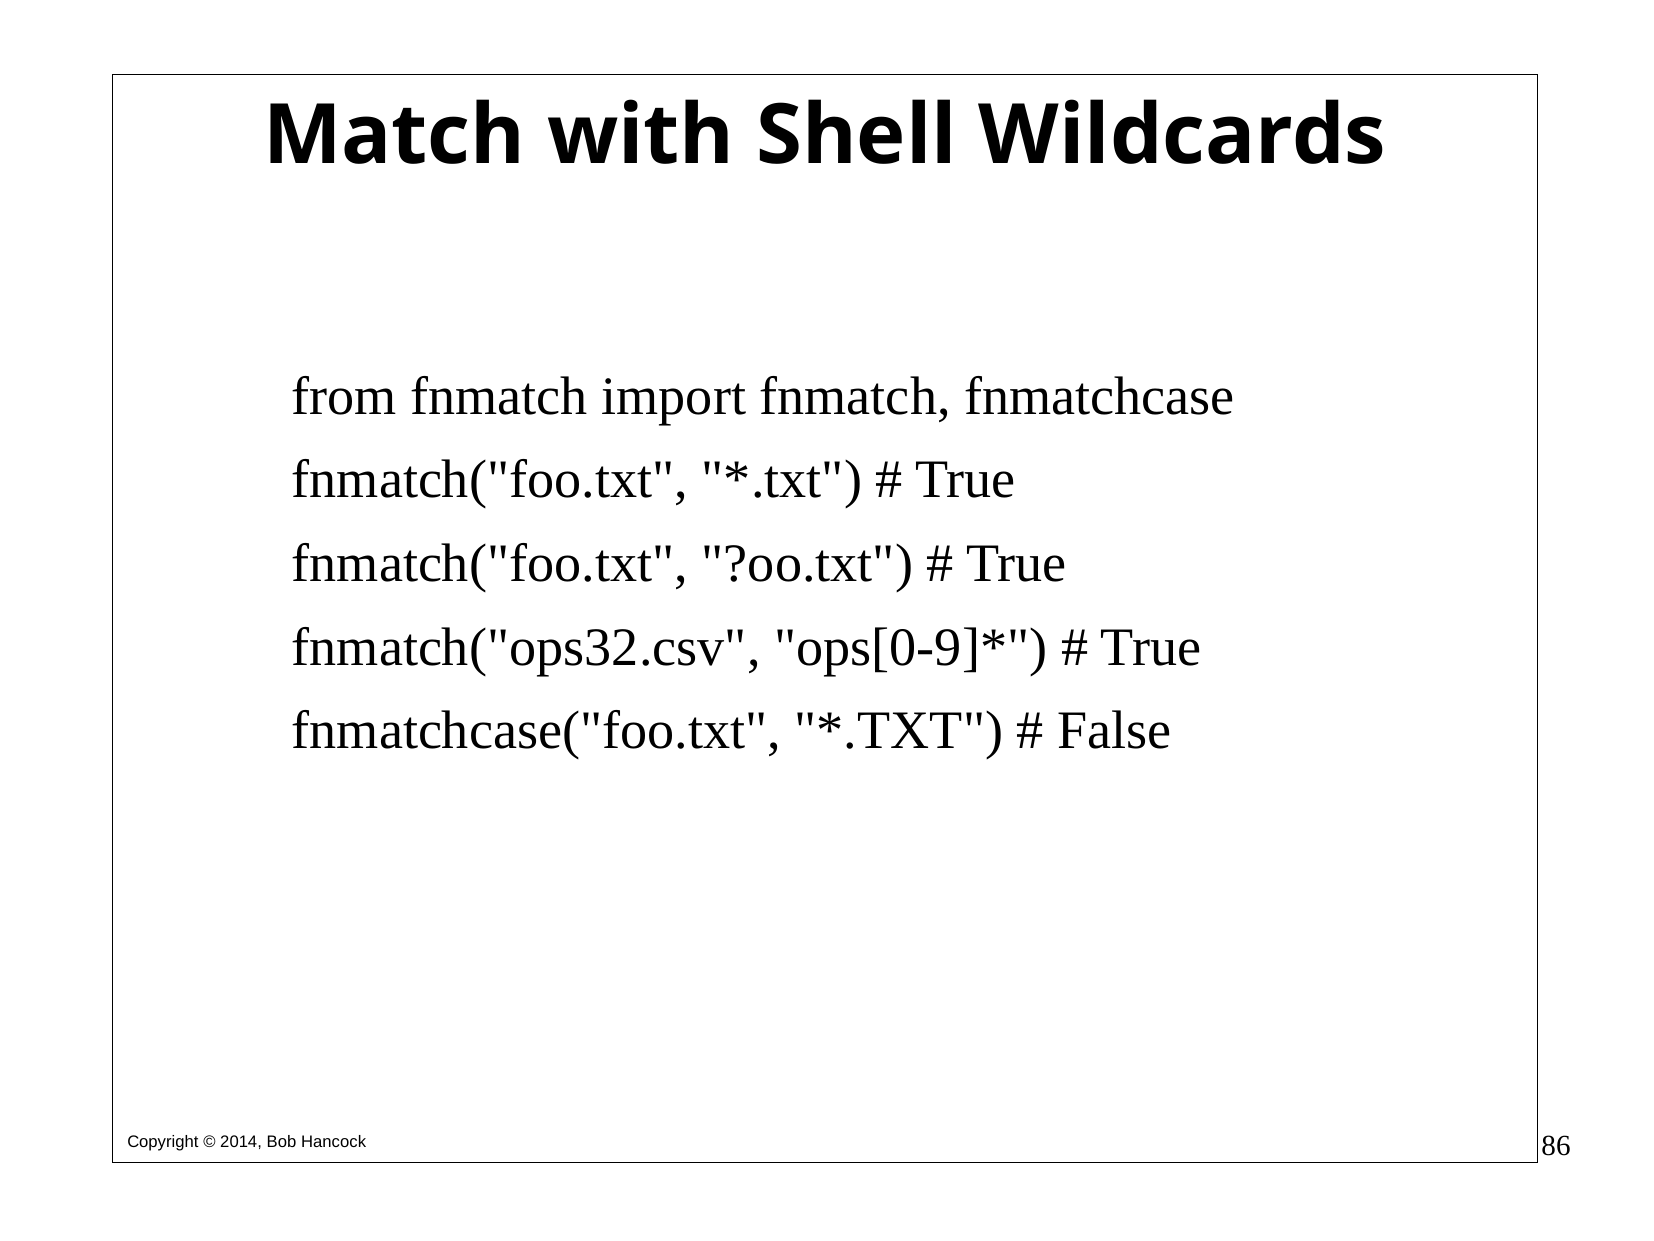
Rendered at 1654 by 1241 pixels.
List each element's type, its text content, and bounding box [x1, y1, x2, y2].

text_box Copyright © 2014, Bob Hancock [112, 1125, 382, 1159]
title Match with Shell Wildcards [112, 75, 1538, 188]
list from fnmatch import fnmatch, fnmatchcase fnmatch("foo.txt", "*.txt") # True fnmatch("foo.txt", "?oo.txt") # True fnmatch("ops32.csv", "ops[0-9]*") # True fnmatchcase("foo.txt", "*.TXT") # False [150, 262, 1501, 1126]
